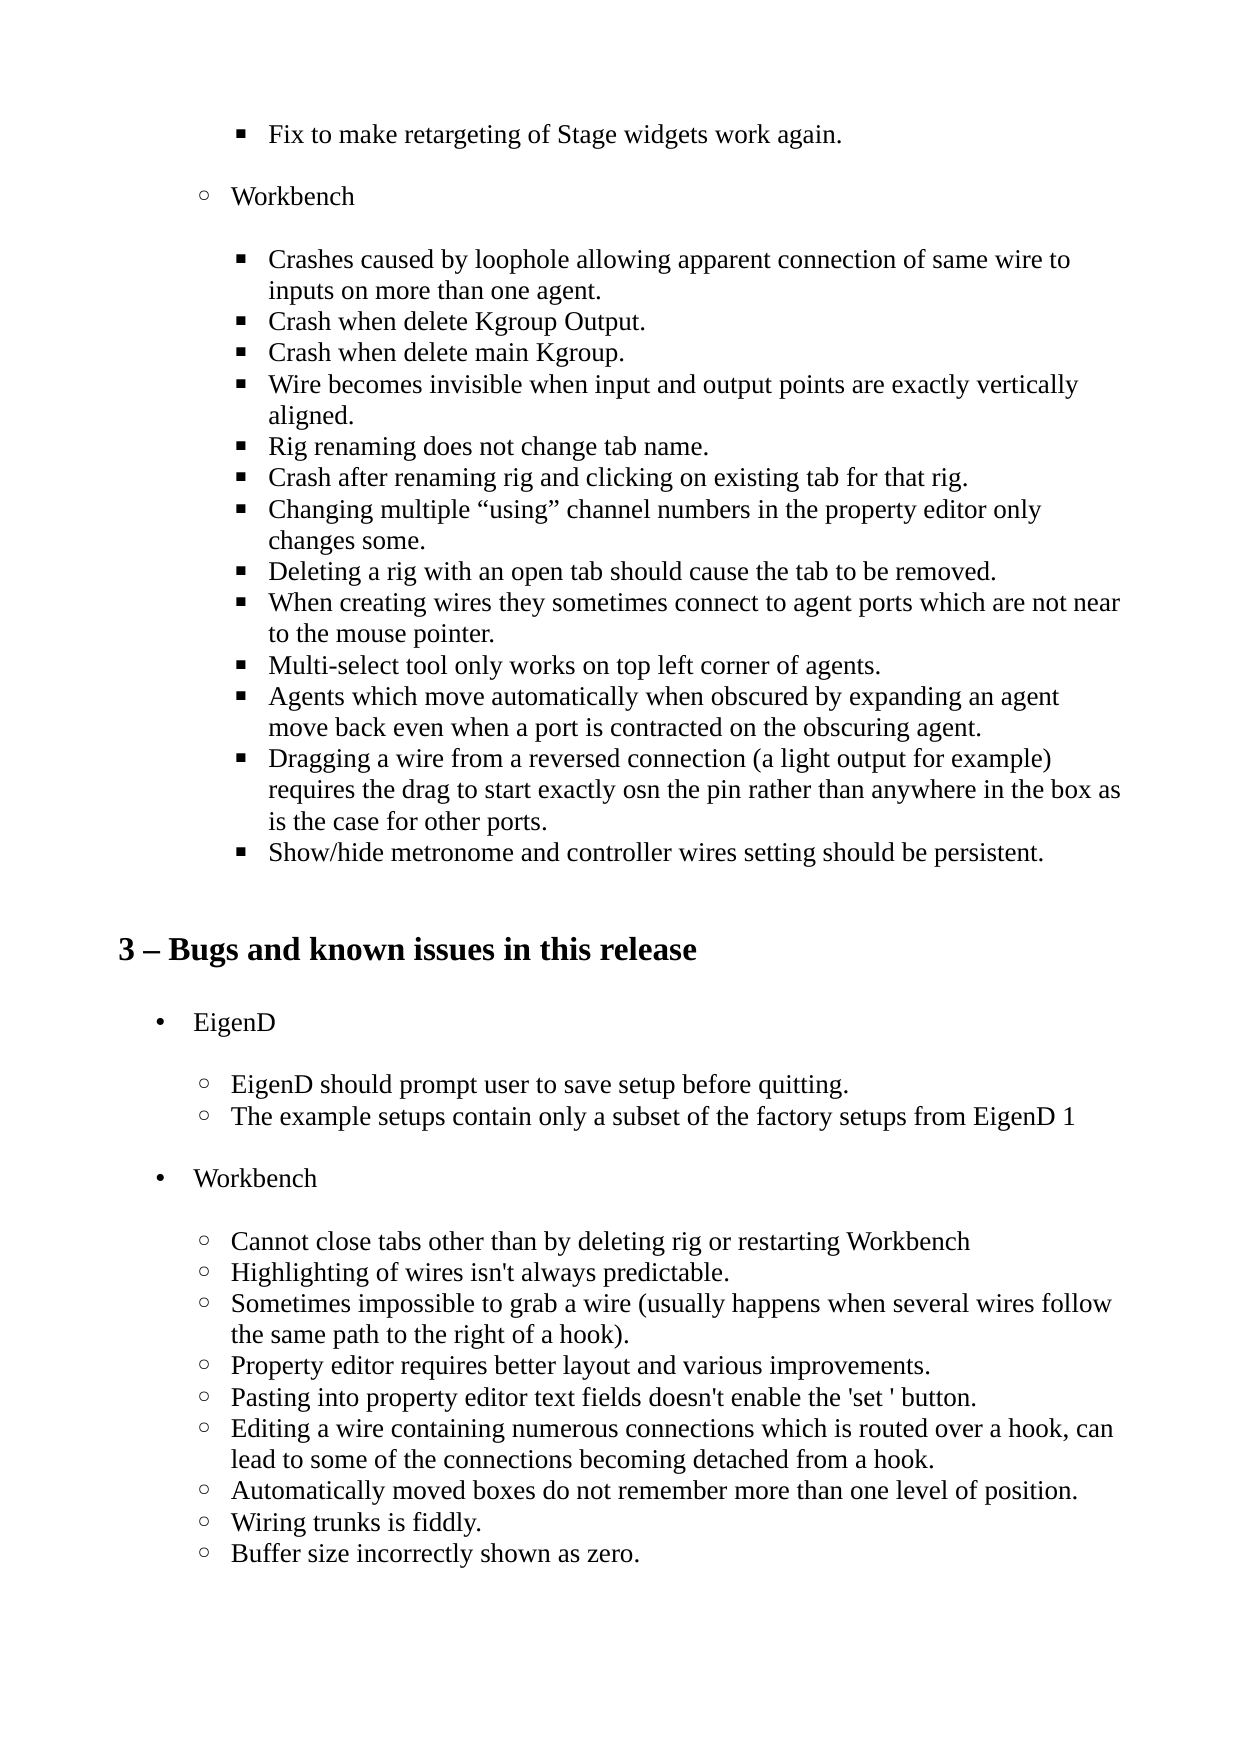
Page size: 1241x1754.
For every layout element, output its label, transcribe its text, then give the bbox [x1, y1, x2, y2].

list Workbench [156, 1162, 1122, 1193]
list Pasting into property editor text fields doesn't enable the 'set ' button. [193, 1381, 1122, 1412]
list Sometimes impossible to grab a wire (usually happens when several wires follow the same path to the right of a hook). [193, 1287, 1122, 1349]
list Property editor requires better layout and various improvements. [193, 1349, 1122, 1381]
list The example setups contain only a subset of the factory setups from EigenD 1 [193, 1100, 1122, 1131]
list Crashes caused by loophole allowing apparent connection of same wire to inputs on more than one agent. [231, 243, 1122, 305]
list Wire becomes invisible when input and output points are exactly vertically aligned. [231, 368, 1122, 430]
list Crash when delete Kgroup Output. [231, 305, 1122, 337]
list Editing a wire containing numerous connections which is routed over a hook, can lead to some of the connections becoming detached from a hook. [193, 1412, 1122, 1474]
list Deleting a rig with an open tab should cause the tab to be removed. [231, 555, 1122, 586]
list Crash when delete main Kgroup. [231, 337, 1122, 368]
list Agents which move automatically when obscured by expanding an agent move back even when a port is contracted on the obscuring agent. [231, 680, 1122, 742]
list Dragging a wire from a reversed connection (a light output for example) requires the drag to start exactly osn the pin rather than anywhere in the box as is the case for other ports. [231, 742, 1122, 836]
text 3 – Bugs and known issues in this release [118, 929, 1122, 968]
list Show/hide metronome and controller wires setting should be persistent. [231, 836, 1122, 867]
list EigenD [156, 1006, 1122, 1037]
list Changing multiple “using” channel numbers in the property editor only changes some. [231, 493, 1122, 555]
list Highlighting of wires isn't always predictable. [193, 1256, 1122, 1287]
list Cannot close tabs other than by deleting rig or restarting Workbench [193, 1224, 1122, 1256]
list When creating wires they sometimes connect to agent ports which are not near to the mouse pointer. [231, 586, 1122, 649]
list EigenD should prompt user to save setup before quitting. [193, 1068, 1122, 1100]
list Rig renaming does not change tab name. [231, 430, 1122, 461]
list Fix to make retargeting of Stage widgets work again. [231, 118, 1122, 149]
list Multi-select tool only works on top left corner of agents. [231, 649, 1122, 680]
list Workbench [193, 181, 1122, 212]
list Crash after renaming rig and clicking on existing tab for that rig. [231, 461, 1122, 493]
list Automatically moved boxes do not remember more than one level of position. [193, 1474, 1122, 1506]
list Buffer size incorrectly shown as zero. [193, 1537, 1122, 1568]
list Wiring trunks is fiddly. [193, 1506, 1122, 1537]
